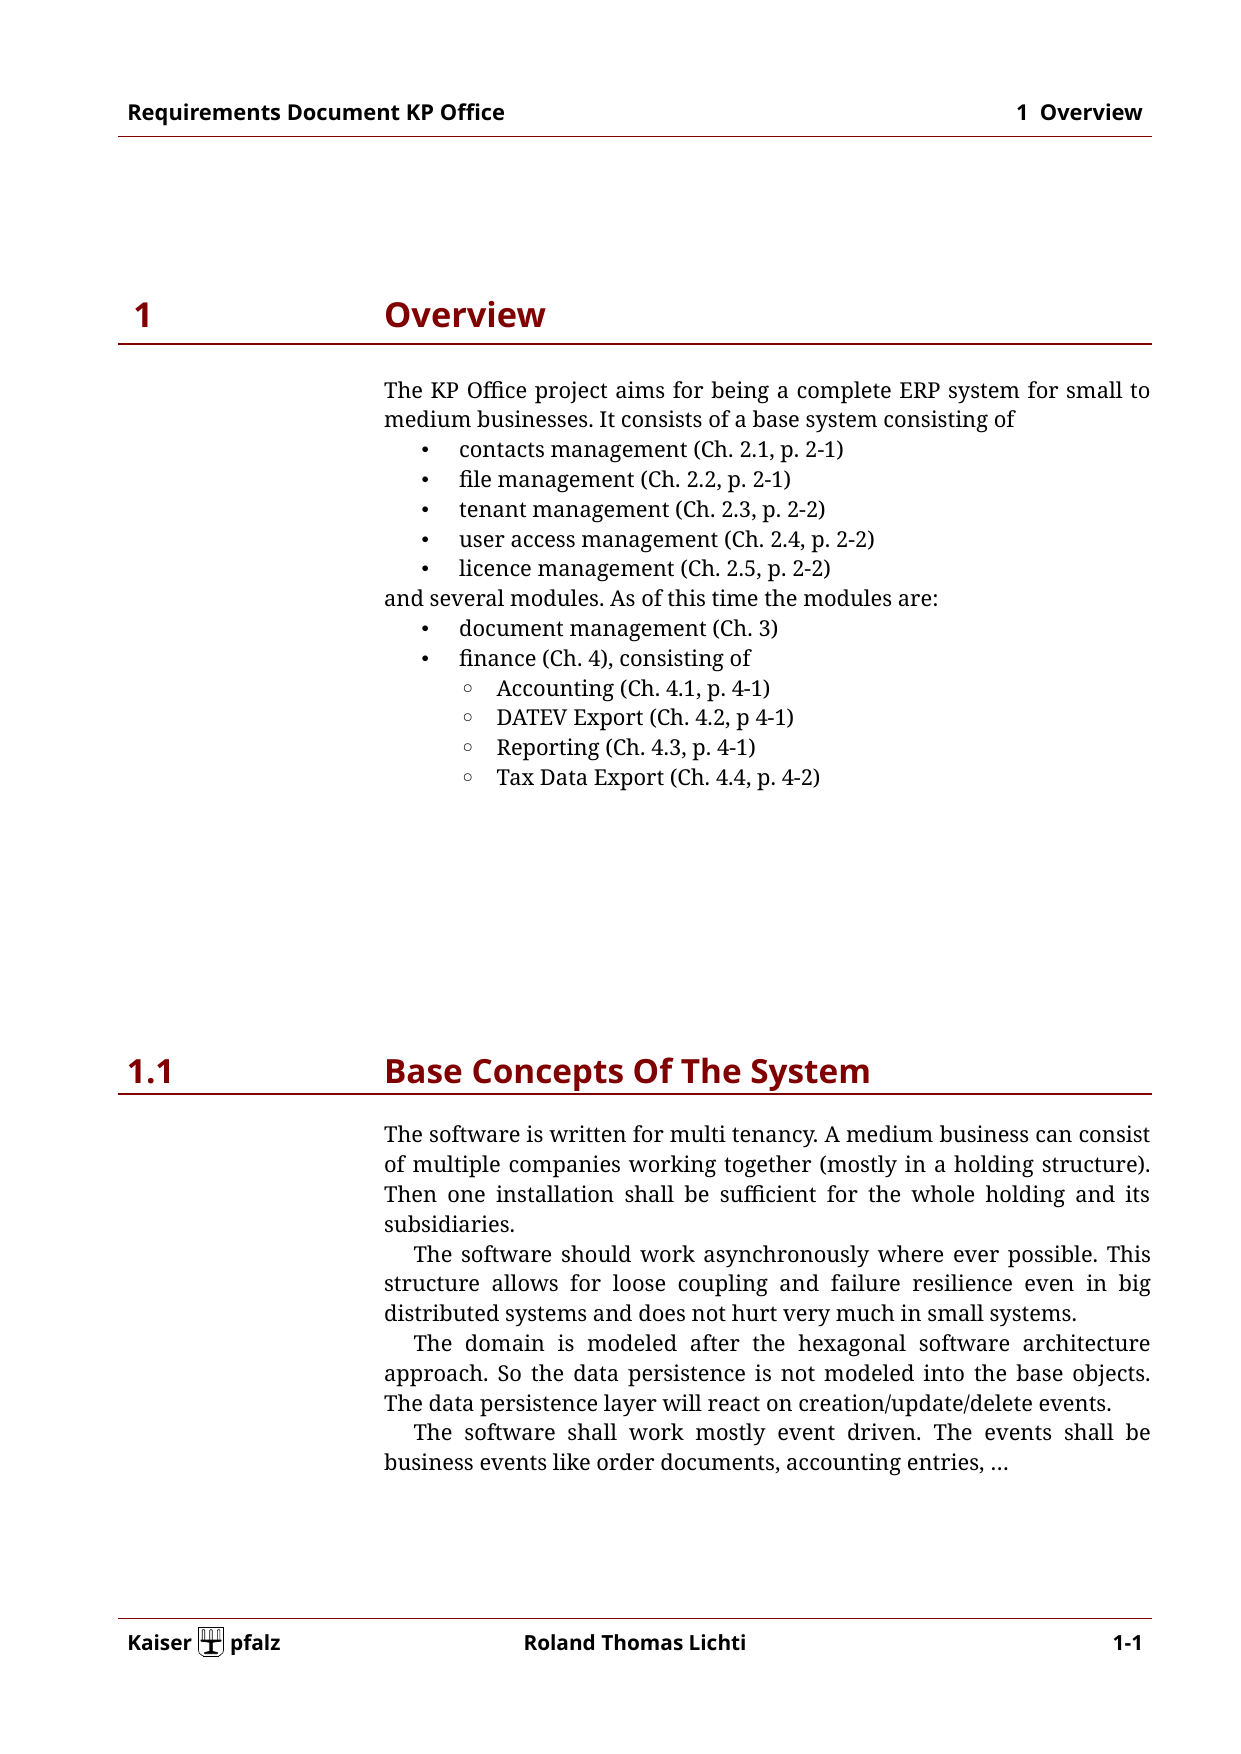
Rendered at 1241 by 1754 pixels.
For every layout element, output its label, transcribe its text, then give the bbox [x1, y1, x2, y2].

text The KP Office project aims for being a complete ERP system for small to medium businesses. It consists of a base system consisting of [384, 369, 1152, 434]
list document management (Ch. 3) [421, 613, 1152, 643]
list finance (Ch. 4), consisting of [421, 643, 1152, 673]
subtitle Base Concepts of The System [118, 1034, 1152, 1093]
list Reporting (Ch. 4.3, p. 4-1) [459, 732, 1152, 762]
text and several modules. As of this time the modules are: [384, 583, 1152, 613]
text The domain is modeled after the hexagonal software architecture approach. So the data persistence is not modeled into the base objects. The data persistence layer will react on creation/update/delete events. [384, 1328, 1152, 1417]
list tenant management (Ch. 2.3, p. 2-2) [421, 494, 1152, 524]
list Accounting (Ch. 4.1, p. 4-1) [459, 673, 1152, 702]
list file management (Ch. 2.2, p. 2-1) [421, 464, 1152, 494]
text The software should work asynchronously where ever possible. This structure allows for loose coupling and failure resilience even in big distributed systems and does not hurt very much in small systems. [384, 1239, 1152, 1328]
list user access management (Ch. 2.4, p. 2-2) [421, 524, 1152, 553]
text The software is written for multi tenancy. A medium business can consist of multiple companies working together (mostly in a holding structure). Then one installation shall be sufficient for the whole holding and its subsidiaries. [384, 1119, 1152, 1239]
list DATEV Export (Ch. 4.2, p 4-1) [459, 702, 1152, 732]
list licence management (Ch. 2.5, p. 2-2) [421, 553, 1152, 583]
list Tax Data Export (Ch. 4.4, p. 4-2) [459, 762, 1152, 792]
subtitle Overview [118, 284, 1152, 343]
list contacts management (Ch. 2.1, p. 2-1) [421, 434, 1152, 464]
text The software shall work mostly event driven. The events shall be business events like order documents, accounting entries, … [384, 1417, 1152, 1477]
